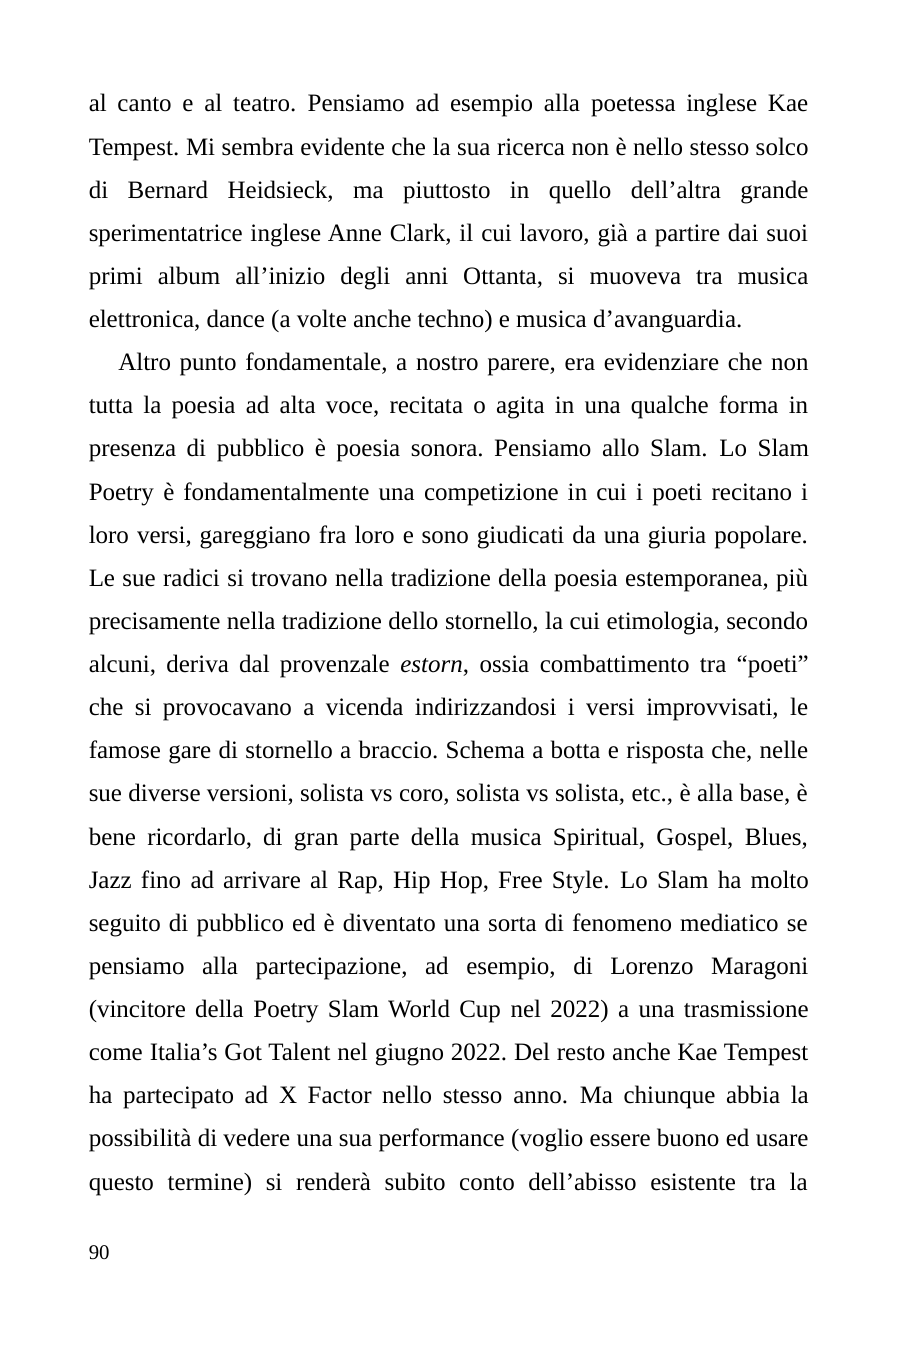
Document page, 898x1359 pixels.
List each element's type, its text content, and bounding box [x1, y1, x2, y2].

text Altro punto fondamentale, a nostro parere, era evidenziare che non tutta la poesia ad alta voce, recitata o agita in una qualche forma in presenza di pubblico è poesia sonora. Pensiamo allo Slam. Lo Slam Poetry è fondamentalmente una competizione in cui i poeti recitano i loro versi, gareggiano fra loro e sono giudicati da una giuria popolare. Le sue radici si trovano nella tradizione della poesia estemporanea, più precisamente nella tradizione dello stornello, la cui etimologia, secondo alcuni, deriva dal provenzale estorn, ossia combattimento tra “poeti” che si provocavano a vicenda indirizzandosi i versi improvvisati, le famose gare di stornello a braccio. Schema a botta e risposta che, nelle sue diverse versioni, solista vs coro, solista vs solista, etc., è alla base, è bene ricordarlo, di gran parte della musica Spiritual, Gospel, Blues, Jazz fino ad arrivare al Rap, Hip Hop, Free Style. Lo Slam ha molto seguito di pubblico ed è diventato una sorta di fenomeno mediatico se pensiamo alla partecipazione, ad esempio, di Lorenzo Maragoni (vincitore della Poetry Slam World Cup nel 2022) a una trasmissione come Italia’s Got Talent nel giugno 2022. Del resto anche Kae Tempest ha partecipato ad X Factor nello stesso anno. Ma chiunque abbia la possibilità di vedere una sua performance (voglio essere buono ed usare questo termine) si renderà subito conto dell’abisso esistente tra la [88, 347, 809, 1195]
text al canto e al teatro. Pensiamo ad esempio alla poetessa inglese Kae Tempest. Mi sembra evidente che la sua ricerca non è nello stesso solco di Bernard Heidsieck, ma piuttosto in quello dell’altra grande sperimentatrice inglese Anne Clark, il cui lavoro, già a partire dai suoi primi album all’inizio degli anni Ottanta, si muoveva tra musica elettronica, dance (a volte anche techno) e musica d’avanguardia. [88, 88, 809, 333]
